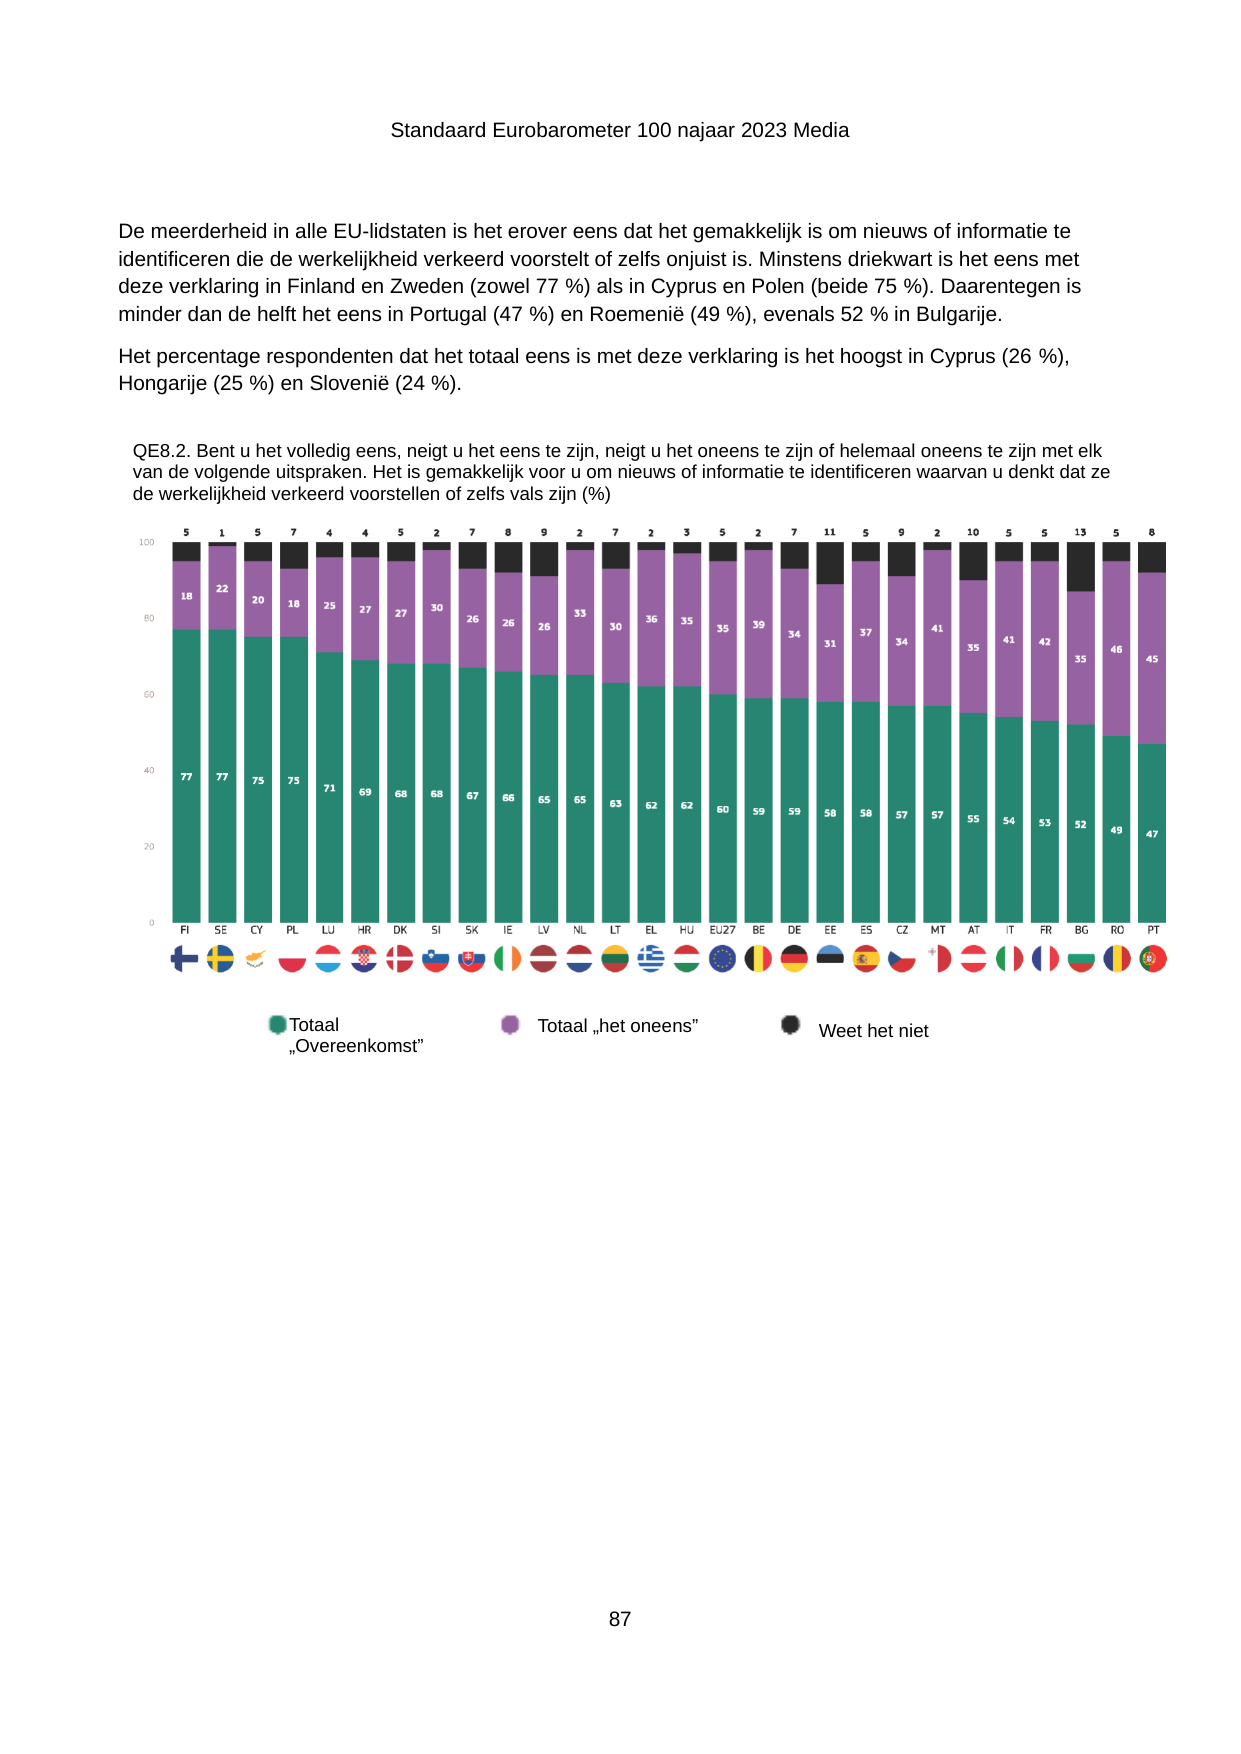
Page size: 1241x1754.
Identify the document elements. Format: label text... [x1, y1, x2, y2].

text De meerderheid in alle EU-lidstaten is het erover eens dat het gemakkelijk is om nieuws of informatie te identificeren die de werkelijkheid verkeerd voorstelt of zelfs onjuist is. Minstens driekwart is het eens met deze verklaring in Finland en Zweden (zowel 77 %) als in Cyprus en Polen (beide 75 %). Daarentegen is minder dan de helft het eens in Portugal (47 %) en Roemenië (49 %), evenals 52 % in Bulgarije. [118, 219, 1122, 326]
picture [235, 995, 1020, 1067]
picture [131, 523, 1173, 978]
text Het percentage respondenten dat het totaal eens is met deze verklaring is het hoogst in Cyprus (26 %), Hongarije (25 %) en Slovenië (24 %). [118, 344, 1122, 395]
